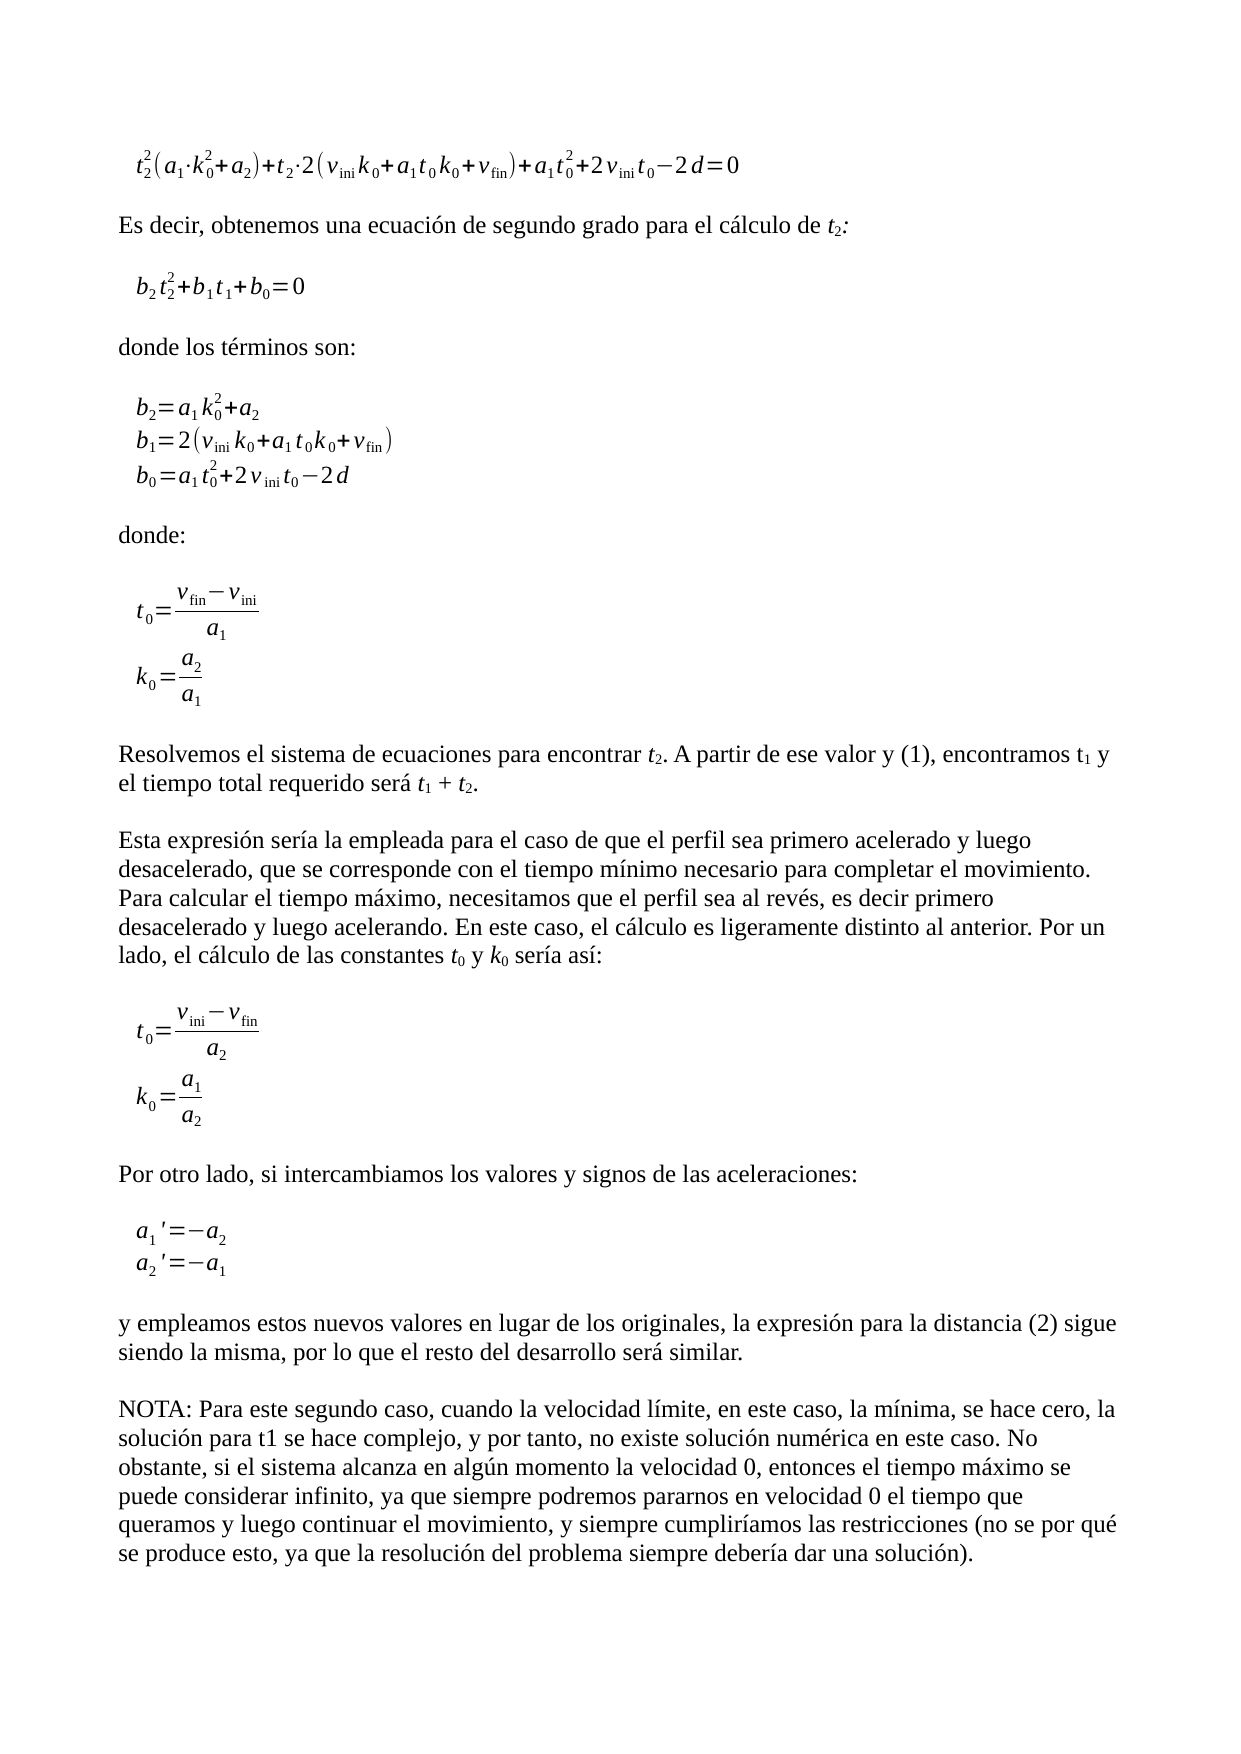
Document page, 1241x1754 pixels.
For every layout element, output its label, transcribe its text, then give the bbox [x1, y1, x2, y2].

text Es decir, obtenemos una ecuación de segundo grado para el cálculo de t2: [118, 211, 1122, 239]
text Esta expresión sería la empleada para el caso de que el perfil sea primero acelerado y luego desacelerado, que se corresponde con el tiempo mínimo necesario para completar el movimiento. Para calcular el tiempo máximo, necesitamos que el perfil sea al revés, es decir primero desacelerado y luego acelerando. En este caso, el cálculo es ligeramente distinto al anterior. Por un lado, el cálculo de las constantes t0 y k0 sería así: [118, 825, 1122, 969]
text donde los términos son: [118, 332, 1122, 360]
text Por otro lado, si intercambiamos los valores y signos de las aceleraciones: [118, 1159, 1122, 1188]
text NOTA: Para este segundo caso, cuando la velocidad límite, en este caso, la mínima, se hace cero, la solución para t1 se hace complejo, y por tanto, no existe solución numérica en este caso. No obstante, si el sistema alcanza en algún momento la velocidad 0, entonces el tiempo máximo se puede considerar infinito, ya que siempre podremos pararnos en velocidad 0 el tiempo que queramos y luego continuar el movimiento, y siempre cumpliríamos las restricciones (no se por qué se produce esto, ya que la resolución del problema siempre debería dar una solución). [118, 1394, 1122, 1567]
text Resolvemos el sistema de ecuaciones para encontrar t2. A partir de ese valor y (1), encontramos t1 y el tiempo total requerido será t1 + t2. [118, 739, 1122, 797]
text y empleamos estos nuevos valores en lugar de los originales, la expresión para la distancia (2) sigue siendo la misma, por lo que el resto del desarrollo será similar. [118, 1308, 1122, 1366]
text donde: [118, 520, 1122, 549]
